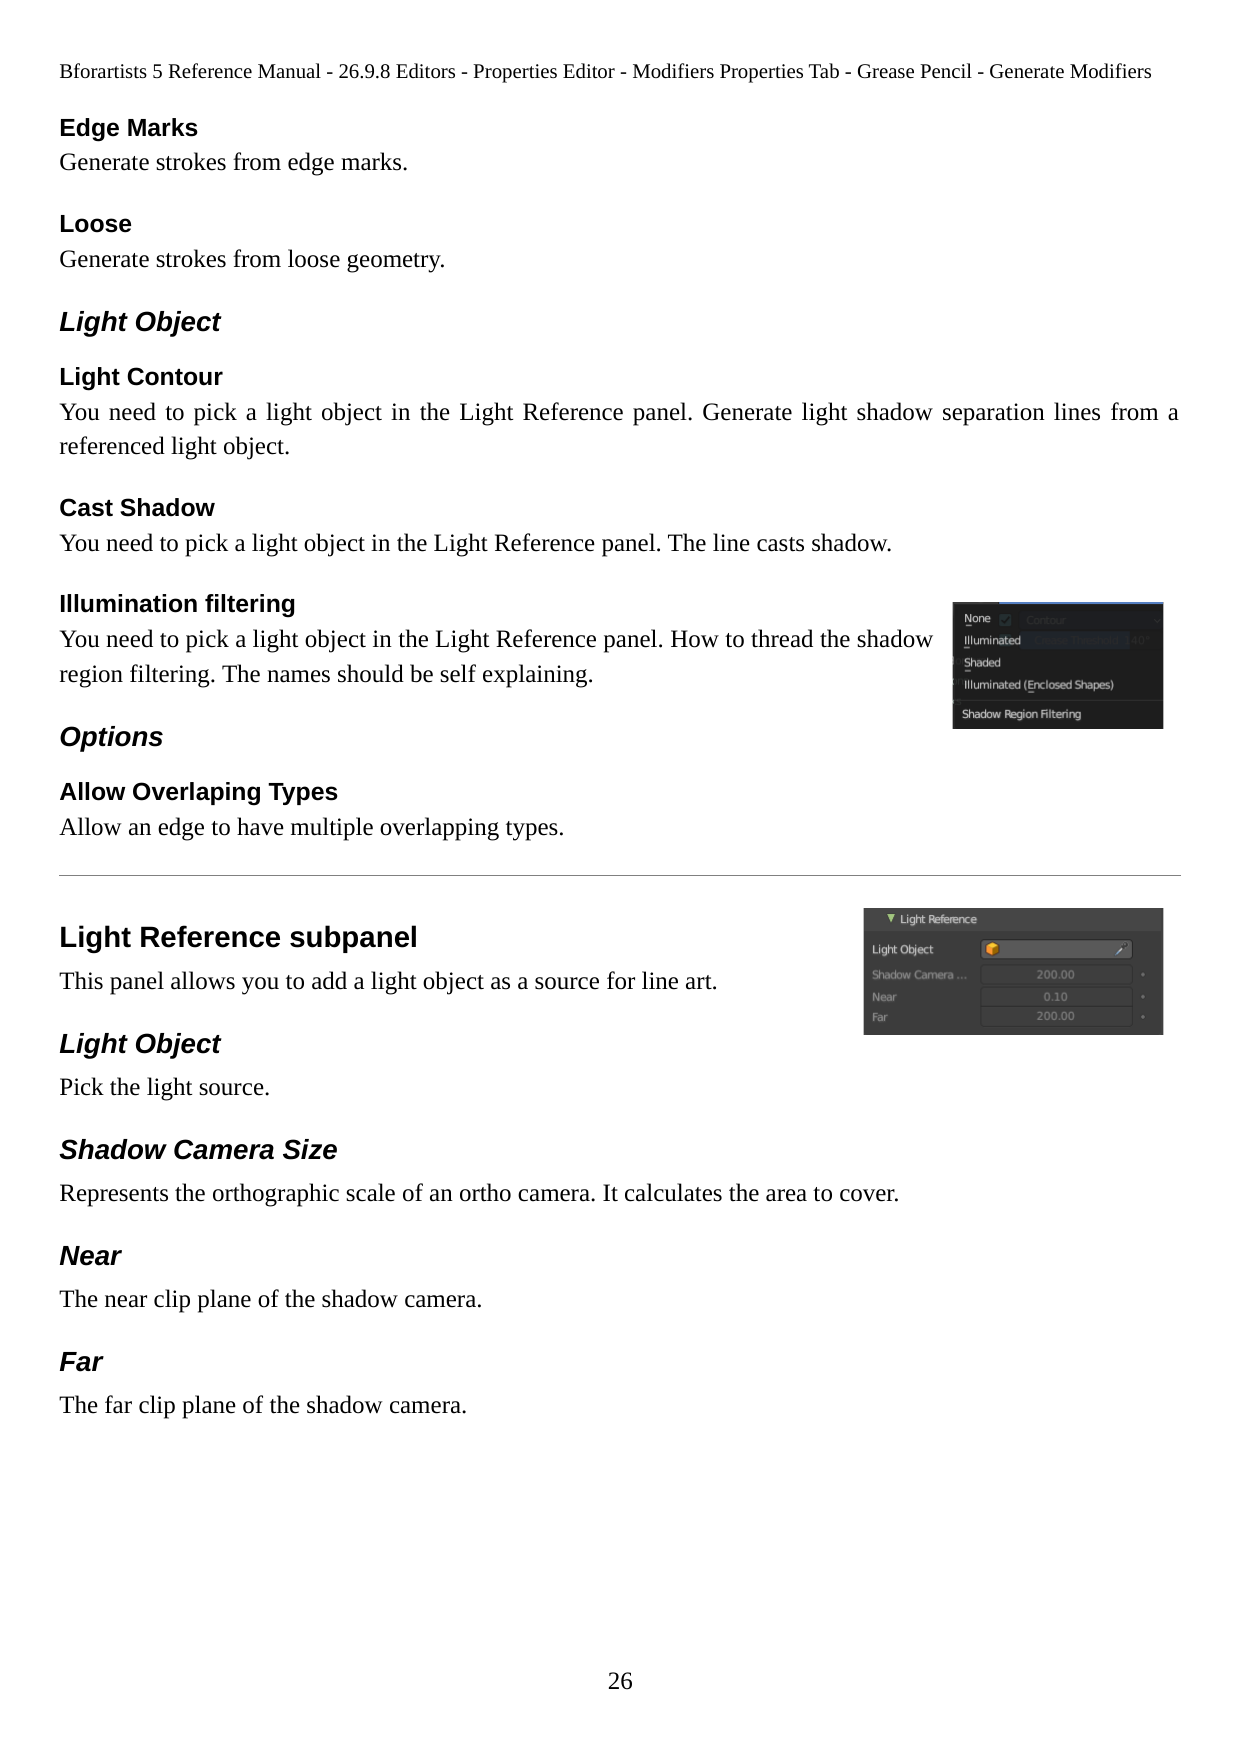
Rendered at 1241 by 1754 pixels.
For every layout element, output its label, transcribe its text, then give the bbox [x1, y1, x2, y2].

subtitle Allow Overlaping Types [59, 777, 1181, 806]
text Represents the orthographic scale of an ortho camera. It calculates the area to cover. [59, 1178, 1181, 1207]
text The far clip plane of the shadow camera. [59, 1390, 1181, 1418]
text You need to pick a light object in the Light Reference panel. Generate light shadow separation lines from a referenced light object. [59, 397, 1181, 460]
picture [863, 908, 1164, 1035]
subtitle Cast Shadow [59, 493, 1181, 522]
text This panel allows you to add a light object as a source for line art. [59, 966, 863, 995]
subtitle Light Reference subpanel [59, 920, 863, 953]
subtitle Light Object [59, 305, 1181, 337]
subtitle Light Object [59, 1027, 1181, 1059]
subtitle Options [59, 720, 1181, 752]
text Generate strokes from edge marks. [59, 147, 1181, 176]
subtitle Light Contour [59, 362, 1181, 391]
subtitle Loose [59, 209, 1181, 237]
subtitle Edge Marks [59, 113, 1181, 141]
text You need to pick a light object in the Light Reference panel. The line casts shadow. [59, 528, 1181, 557]
subtitle [1164, 920, 1181, 953]
text Pick the light source. [59, 1072, 1181, 1101]
text You need to pick a light object in the Light Reference panel. How to thread the shadow region filtering. The names should be self explaining. [59, 624, 952, 687]
text The near clip plane of the shadow camera. [59, 1284, 1181, 1312]
text Allow an edge to have multiple overlapping types. [59, 812, 1181, 841]
subtitle Illumination filtering [59, 589, 1181, 618]
text Generate strokes from loose geometry. [59, 244, 1181, 272]
subtitle Near [59, 1239, 1181, 1271]
subtitle Far [59, 1345, 1181, 1377]
subtitle Shadow Camera Size [59, 1133, 1181, 1165]
picture [952, 602, 1164, 729]
